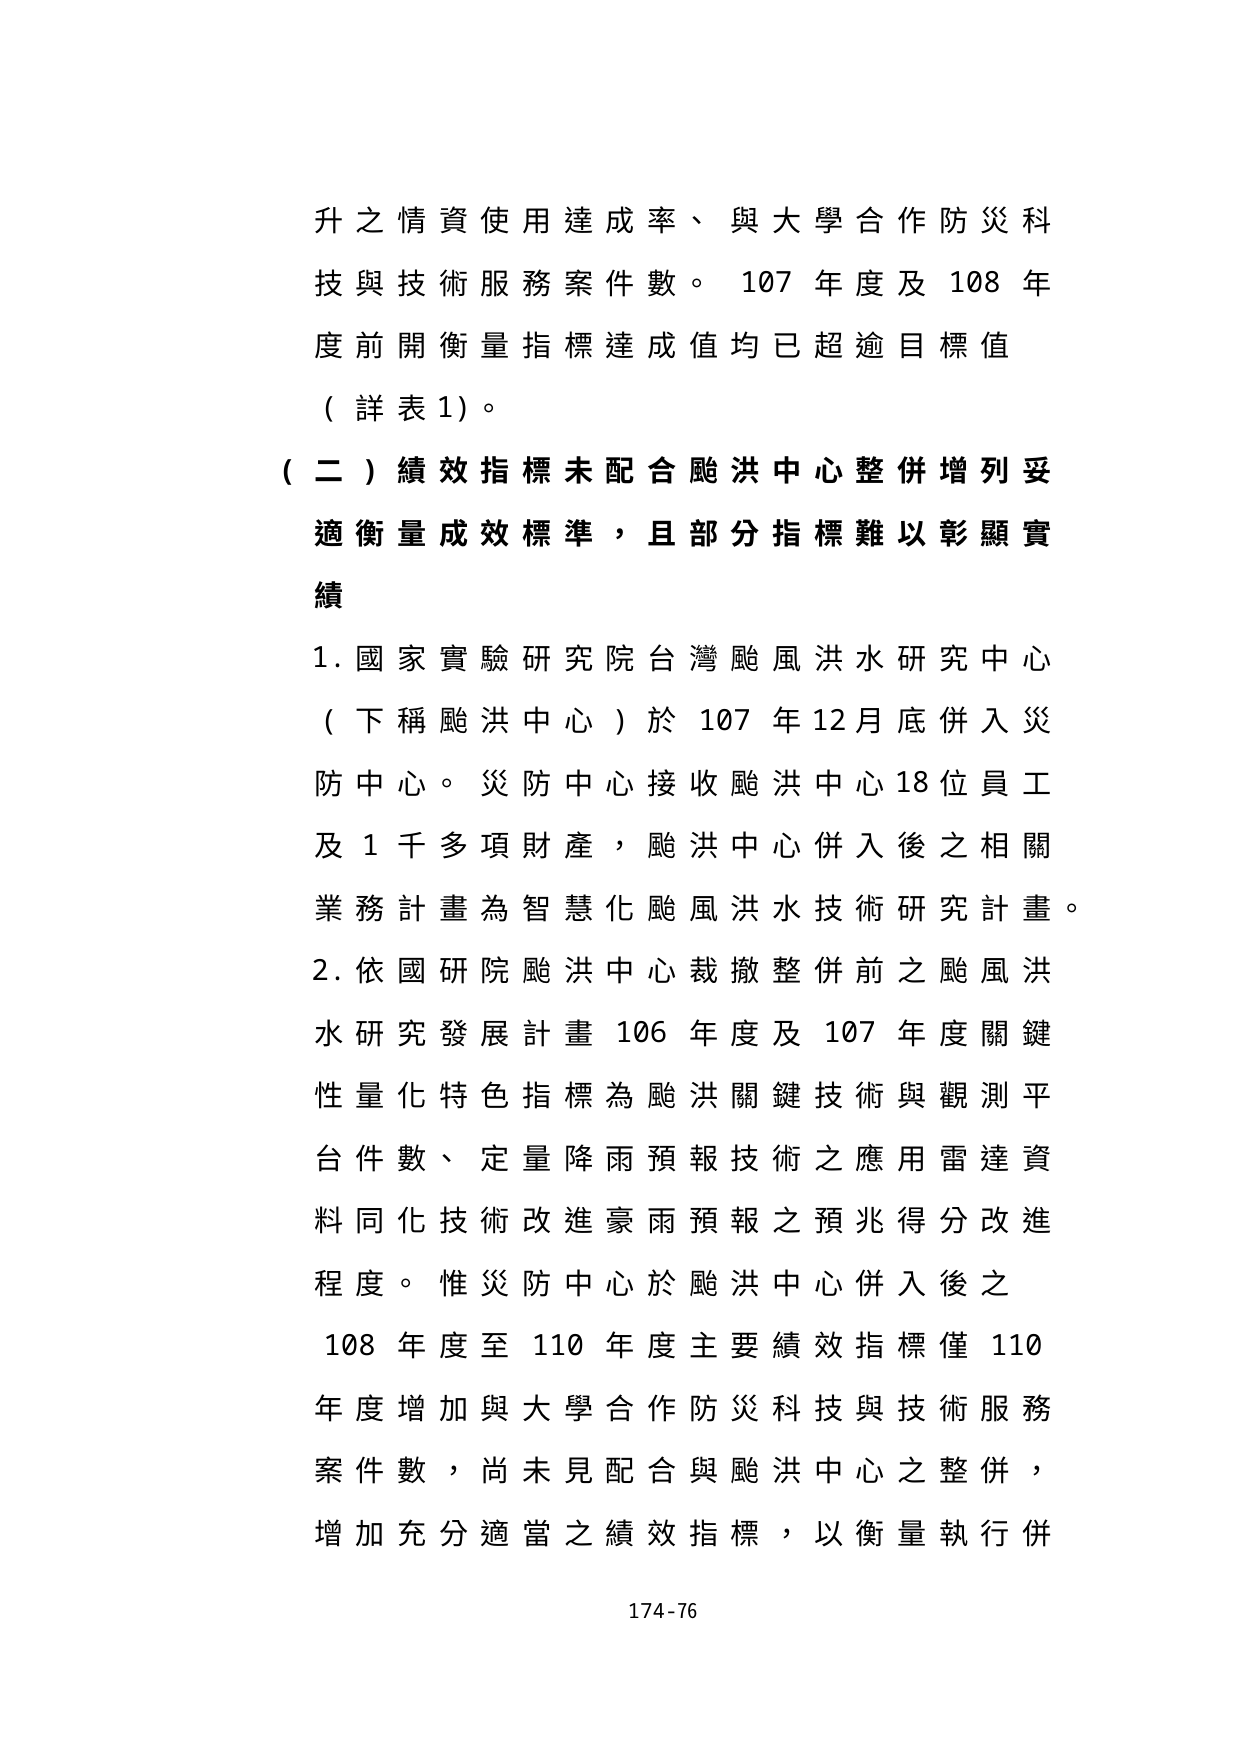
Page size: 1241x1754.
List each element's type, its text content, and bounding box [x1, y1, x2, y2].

text 2.依國研院颱洪中心裁撤整併前之颱風洪水研究發展計畫106年度及107年度關鍵性量化特色指標為颱洪關鍵技術與觀測平台件數、定量降雨預報技術之應用雷達資料同化技術改進豪雨預報之預兆得分改進程度。惟災防中心於颱洪中心併入後之108年度至110年度主要績效指標僅110年度增加與大學合作防災科技與技術服務案件數，尚未見配合與颱洪中心之整併，增加充分適當之績效指標，以衡量執行併 [271, 927, 1058, 1552]
text 升之情資使用達成率、與大學合作防災科技與技術服務案件數。107年度及108年度前開衡量指標達成值均已超逾目標值(詳表1)。 [271, 177, 1058, 427]
text 1.國家實驗研究院台灣颱風洪水研究中心(下稱颱洪中心)於107年12月底併入災防中心。災防中心接收颱洪中心18位員工及1千多項財產，颱洪中心併入後之相關業務計畫為智慧化颱風洪水技術研究計畫。 [271, 615, 1058, 927]
text (二)績效指標未配合颱洪中心整併增列妥適衡量成效標準，且部分指標難以彰顯實績 [242, 427, 1058, 615]
